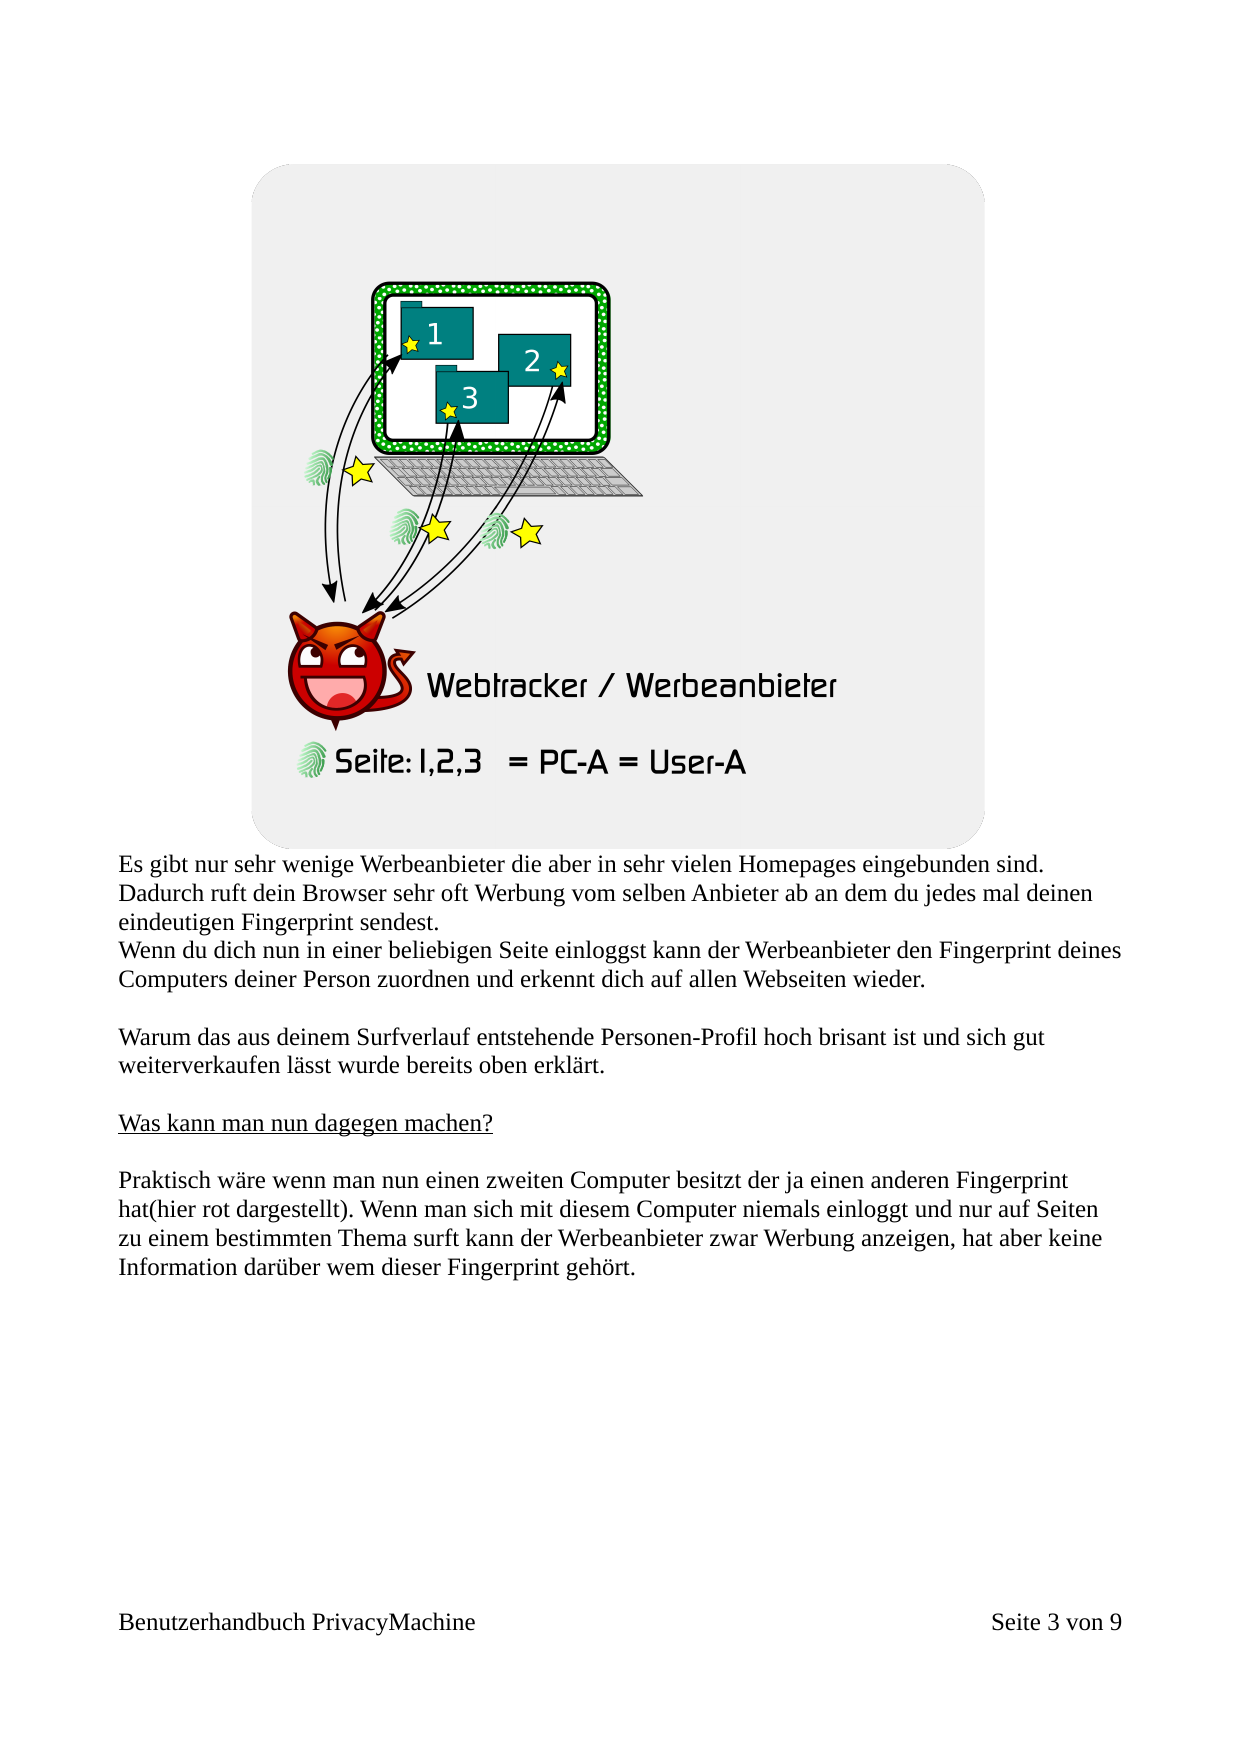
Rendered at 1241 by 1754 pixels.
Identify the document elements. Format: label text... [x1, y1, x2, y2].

text Es gibt nur sehr wenige Werbeanbieter die aber in sehr vielen Homepages eingebunden sind. Dadurch ruft dein Browser sehr oft Werbung vom selben Anbieter ab an dem du jedes mal deinen eindeutigen Fingerprint sendest. [118, 147, 1122, 935]
text Praktisch wäre wenn man nun einen zweiten Computer besitzt der ja einen anderen Fingerprint hat(hier rot dargestellt). Wenn man sich mit diesem Computer niemals einloggt und nur auf Seiten zu einem bestimmten Thema surft kann der Werbeanbieter zwar Werbung anzeigen, hat aber keine Information darüber wem dieser Fingerprint gehört. [118, 1165, 1122, 1280]
picture [251, 164, 985, 849]
text Was kann man nun dagegen machen? [118, 1108, 1122, 1137]
text Wenn du dich nun in einer beliebigen Seite einloggst kann der Werbeanbieter den Fingerprint deines Computers deiner Person zuordnen und erkennt dich auf allen Webseiten wieder. [118, 935, 1122, 993]
text Warum das aus deinem Surfverlauf entstehende Personen-Profil hoch brisant ist und sich gut weiterverkaufen lässt wurde bereits oben erklärt. [118, 1022, 1122, 1079]
